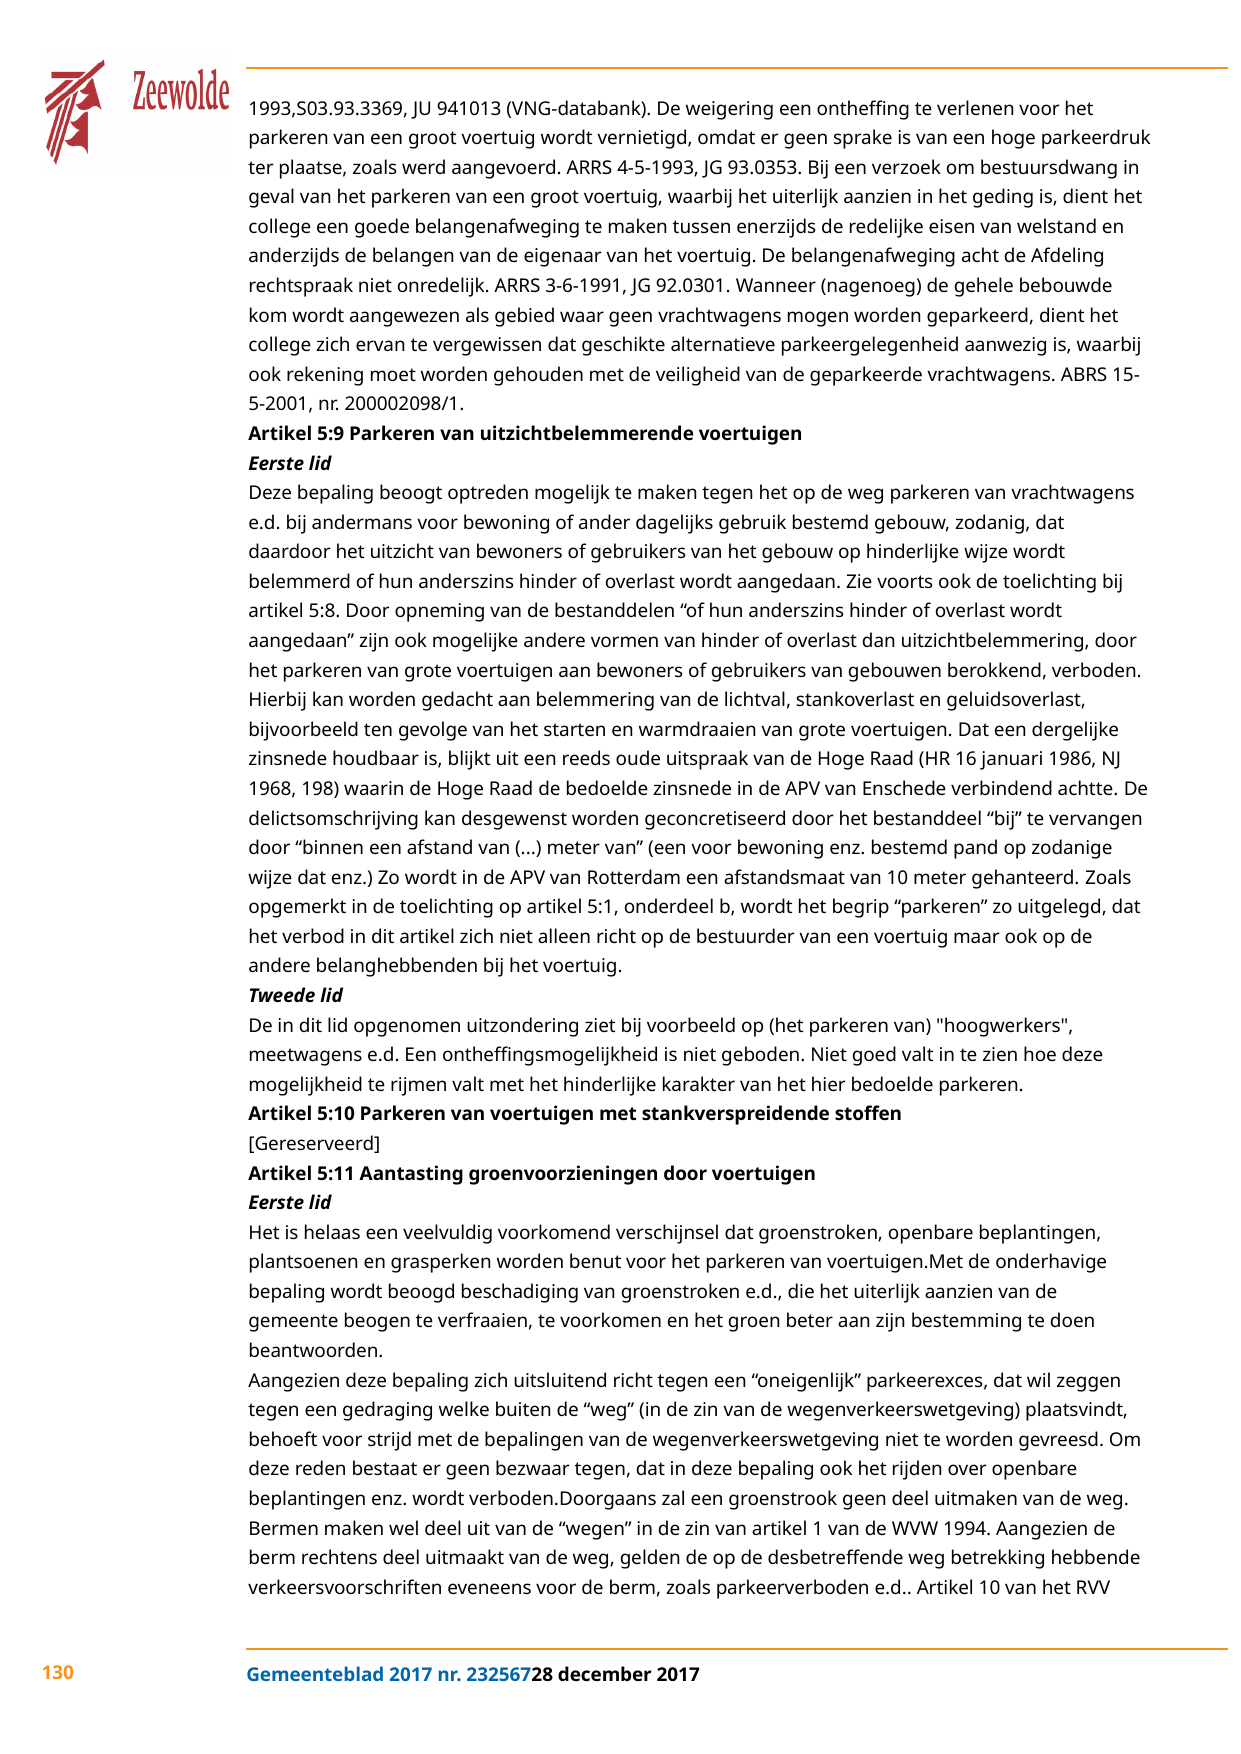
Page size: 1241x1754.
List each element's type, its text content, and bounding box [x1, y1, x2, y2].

text Artikel 5:11 Aantasting groenvoorzieningen door voertuigen [248, 1160, 1152, 1186]
text [Gereserveerd] [248, 1130, 1152, 1156]
text Het is helaas een veelvuldig voorkomend verschijnsel dat groenstroken, openbare beplantingen, plantsoenen en grasperken worden benut voor het parkeren van voertuigen. Met de onderhavige bepaling wordt beoogd beschadiging van groenstroken e.d., die het uiterlijk aanzien van de gemeente beogen te verfraaien, te voorkomen en het groen beter aan zijn bestemming te doen beantwoorden. [248, 1219, 1152, 1363]
picture [41, 47, 231, 172]
text Artikel 5:10 Parkeren van voertuigen met stankverspreidende stoffen [248, 1101, 1152, 1126]
text Artikel 5:9 Parkeren van uitzichtbelemmerende voertuigen [248, 420, 1152, 446]
text De in dit lid opgenomen uitzondering ziet bij voorbeeld op (het parkeren van) "hoogwerkers", meetwagens e.d. Een ontheffingsmogelijkheid is niet geboden. Niet goed valt in te zien hoe deze mogelijkheid te rijmen valt met het hinderlijke karakter van het hier bedoelde parkeren. [248, 1012, 1152, 1097]
text Eerste lid [248, 450, 1152, 476]
text Tweede lid [248, 982, 1152, 1008]
text Eerste lid [248, 1189, 1152, 1215]
text Aangezien deze bepaling zich uitsluitend richt tegen een “oneigenlijk” parkeerexces, dat wil zeggen tegen een gedraging welke buiten de “weg” (in de zin van de wegenverkeerswetgeving) plaatsvindt, behoeft voor strijd met de bepalingen van de wegenverkeerswetgeving niet te worden gevreesd. Om deze reden bestaat er geen bezwaar tegen, dat in deze bepaling ook het rijden over openbare beplantingen enz. wordt verboden. Doorgaans zal een groenstrook geen deel uitmaken van de weg. Bermen maken wel deel uit van de “wegen” in de zin van artikel 1 van de WVW 1994. Aangezien de berm rechtens deel uitmaakt van de weg, gelden de op de desbetreffende weg betrekking hebbende verkeersvoorschriften eveneens voor de berm, zoals parkeerverboden e.d.. Artikel 10 van het RVV [248, 1367, 1152, 1600]
text Deze bepaling beoogt optreden mogelijk te maken tegen het op de weg parkeren van vrachtwagens e.d. bij andermans voor bewoning of ander dagelijks gebruik bestemd gebouw, zodanig, dat daardoor het uitzicht van bewoners of gebruikers van het gebouw op hinderlijke wijze wordt belemmerd of hun anderszins hinder of overlast wordt aangedaan. Zie voorts ook de toelichting bij artikel 5:8. Door opneming van de bestanddelen “of hun anderszins hinder of overlast wordt aangedaan” zijn ook mogelijke andere vormen van hinder of overlast dan uitzichtbelemmering, door het parkeren van grote voertuigen aan bewoners of gebruikers van gebouwen berokkend, verboden. Hierbij kan worden gedacht aan belemmering van de lichtval, stankoverlast en geluidsoverlast, bijvoorbeeld ten gevolge van het starten en warmdraaien van grote voertuigen. Dat een dergelijke zinsnede houdbaar is, blijkt uit een reeds oude uitspraak van de Hoge Raad (HR 16 januari 1986, NJ 1968, 198) waarin de Hoge Raad de bedoelde zinsnede in de APV van Enschede verbindend achtte. De delictsomschrijving kan desgewenst worden geconcretiseerd door het bestanddeel “bij” te vervangen door “binnen een afstand van (...) meter van” (een voor bewoning enz. bestemd pand op zodanige wijze dat enz.) Zo wordt in de APV van Rotterdam een afstandsmaat van 10 meter gehanteerd. Zoals opgemerkt in de toelichting op artikel 5:1, onderdeel b, wordt het begrip “parkeren” zo uitgelegd, dat het verbod in dit artikel zich niet alleen richt op de bestuurder van een voertuig maar ook op de andere belanghebbenden bij het voertuig. [248, 479, 1152, 978]
text 1993,S03.93.3369, JU 941013 (VNG-databank). De weigering een ontheffing te verlenen voor het parkeren van een groot voertuig wordt vernietigd, omdat er geen sprake is van een hoge parkeerdruk ter plaatse, zoals werd aangevoerd. ARRS 4-5-1993, JG 93.0353. Bij een verzoek om bestuursdwang in geval van het parkeren van een groot voertuig, waarbij het uiterlijk aanzien in het geding is, dient het college een goede belangenafweging te maken tussen enerzijds de redelijke eisen van welstand en anderzijds de belangen van de eigenaar van het voertuig. De belangenafweging acht de Afdeling rechtspraak niet onredelijk. ARRS 3-6-1991, JG 92.0301. Wanneer (nagenoeg) de gehele bebouwde kom wordt aangewezen als gebied waar geen vrachtwagens mogen worden geparkeerd, dient het college zich ervan te vergewissen dat geschikte alternatieve parkeergelegenheid aanwezig is, waarbij ook rekening moet worden gehouden met de veiligheid van de geparkeerde vrachtwagens. ABRS 15-5-2001, nr. 200002098/1. [248, 95, 1152, 416]
